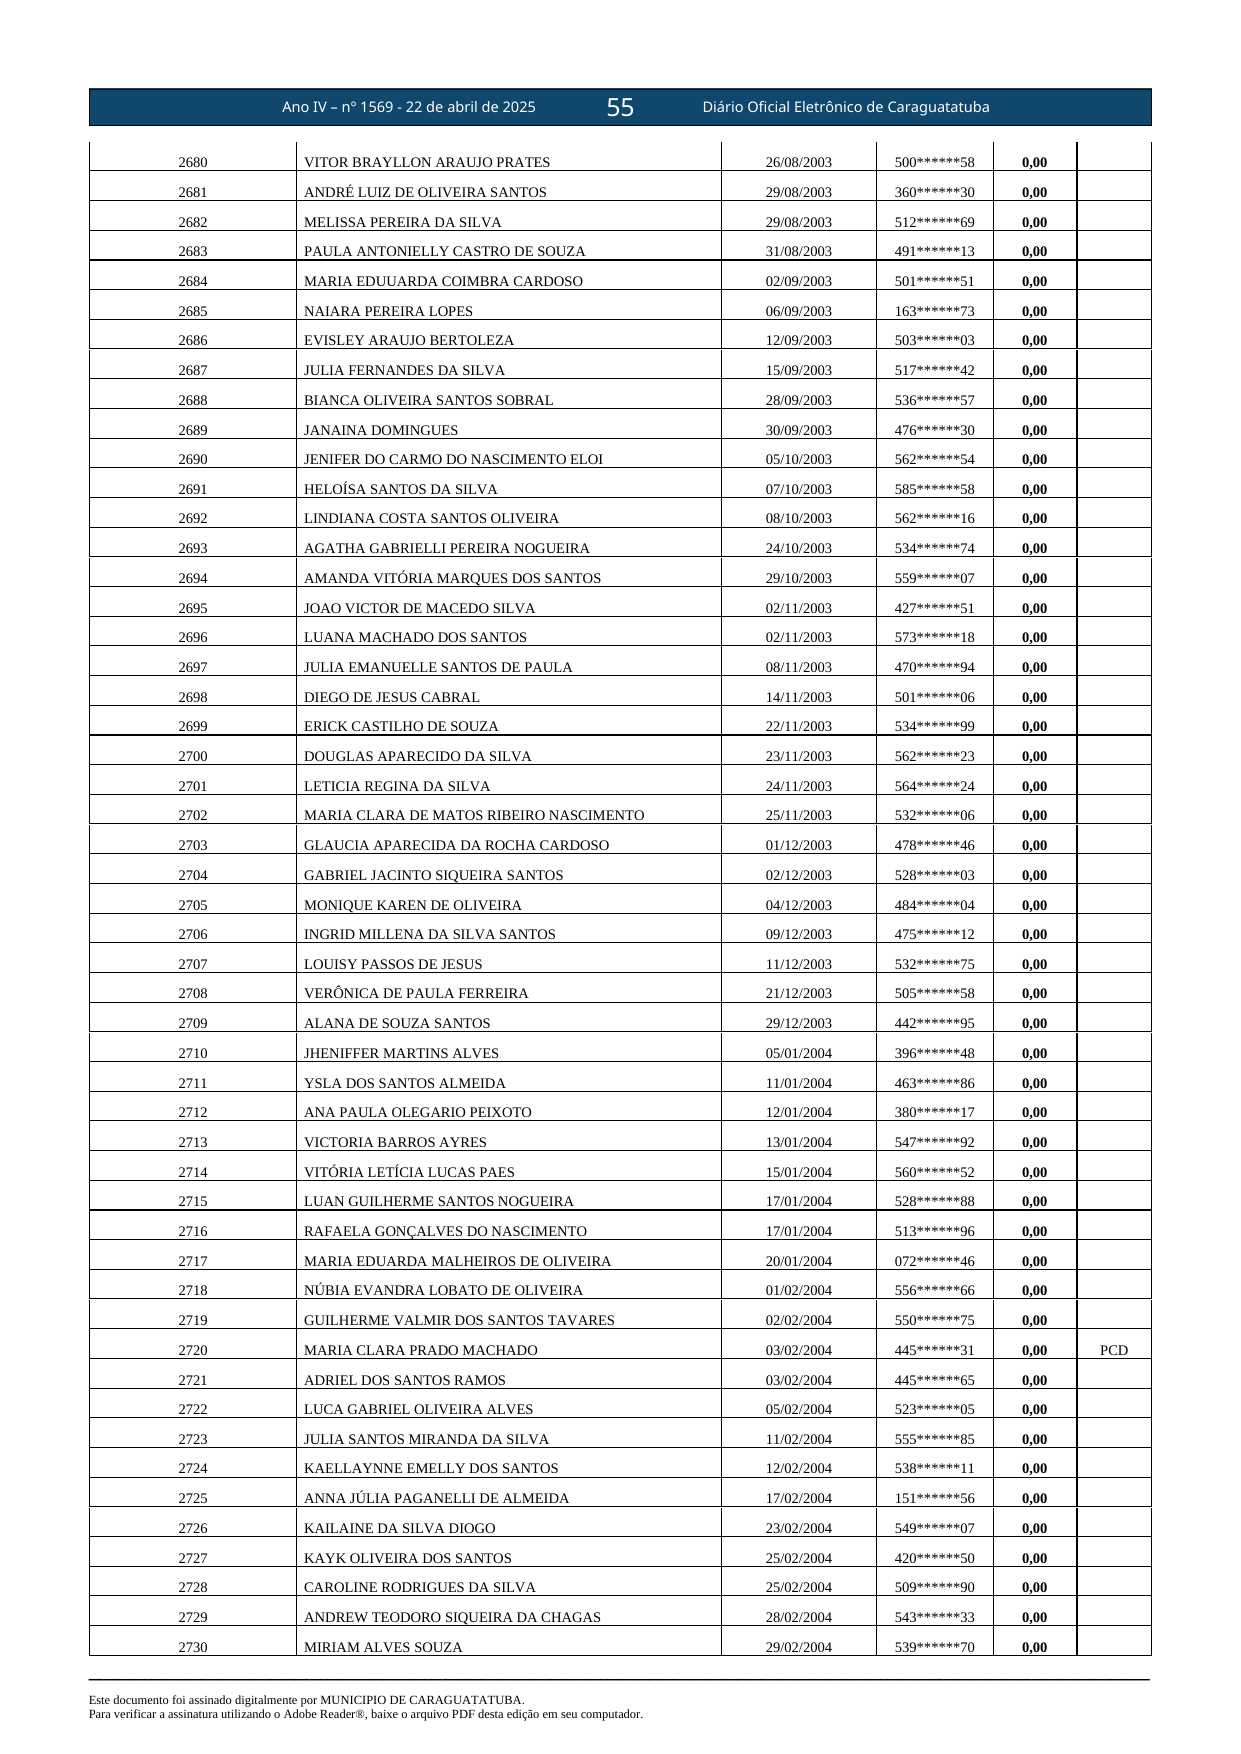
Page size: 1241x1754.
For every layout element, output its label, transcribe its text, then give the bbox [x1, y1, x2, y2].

table_cell 2718 [90, 1270, 296, 1298]
table_cell 562******16 [877, 498, 993, 527]
table_cell [1078, 617, 1151, 645]
table_cell 31/08/2003 [722, 231, 876, 259]
table_cell 0,00 [994, 706, 1076, 734]
table_cell 2708 [90, 973, 296, 1002]
table_cell 528******03 [877, 854, 993, 883]
table_cell 02/02/2004 [722, 1300, 876, 1328]
table_cell 0,00 [994, 884, 1076, 913]
table_cell LUANA MACHADO DOS SANTOS [297, 617, 721, 645]
table_cell [1078, 825, 1151, 853]
table_cell 2726 [90, 1508, 296, 1536]
table_cell 534******74 [877, 528, 993, 556]
table_cell ANNA JÚLIA PAGANELLI DE ALMEIDA [297, 1478, 721, 1506]
table_cell 501******51 [877, 261, 993, 289]
table_cell [1078, 171, 1151, 200]
table_cell [1078, 320, 1151, 348]
table_cell 0,00 [994, 320, 1076, 348]
table_cell 2695 [90, 587, 296, 616]
table_cell [1078, 646, 1151, 675]
table_cell 0,00 [994, 646, 1076, 675]
table_cell [1078, 943, 1151, 972]
table_cell 08/11/2003 [722, 646, 876, 675]
table_cell LUCA GABRIEL OLIVEIRA ALVES [297, 1389, 721, 1417]
table_cell 2697 [90, 646, 296, 675]
table_cell 528******88 [877, 1181, 993, 1209]
table_cell 2700 [90, 736, 296, 764]
table_cell 0,00 [994, 1389, 1076, 1417]
table_cell [1078, 1537, 1151, 1566]
table_cell 2694 [90, 558, 296, 586]
table_cell MELISSA PEREIRA DA SILVA [297, 201, 721, 230]
table_cell 0,00 [994, 1181, 1076, 1209]
table_cell JULIA EMANUELLE SANTOS DE PAULA [297, 646, 721, 675]
table_cell 05/01/2004 [722, 1033, 876, 1061]
table_cell 24/10/2003 [722, 528, 876, 556]
table_cell 2719 [90, 1300, 296, 1328]
table_cell 01/02/2004 [722, 1270, 876, 1298]
table_cell 2728 [90, 1567, 296, 1595]
table_cell [1078, 1092, 1151, 1120]
table_cell 2686 [90, 320, 296, 348]
table_cell JENIFER DO CARMO DO NASCIMENTO ELOI [297, 439, 721, 467]
table_cell 28/09/2003 [722, 379, 876, 408]
table_cell 562******54 [877, 439, 993, 467]
table_cell 2724 [90, 1448, 296, 1477]
table_cell DIEGO DE JESUS CABRAL [297, 676, 721, 705]
table_cell 2723 [90, 1418, 296, 1447]
table_cell 2702 [90, 795, 296, 823]
table_cell 420******50 [877, 1537, 993, 1566]
table_cell 0,00 [994, 1121, 1076, 1150]
table_cell 2722 [90, 1389, 296, 1417]
table_cell RAFAELA GONÇALVES DO NASCIMENTO [297, 1211, 721, 1239]
table_cell [1078, 1300, 1151, 1328]
table_cell 360******30 [877, 171, 993, 200]
table_cell 0,00 [994, 1003, 1076, 1031]
table_cell 0,00 [994, 587, 1076, 616]
table_cell DOUGLAS APARECIDO DA SILVA [297, 736, 721, 764]
table_cell [1078, 379, 1151, 408]
table_cell 2727 [90, 1537, 296, 1566]
table_cell 08/10/2003 [722, 498, 876, 527]
table_cell 17/01/2004 [722, 1181, 876, 1209]
table_cell 491******13 [877, 231, 993, 259]
table_cell VICTORIA BARROS AYRES [297, 1121, 721, 1150]
table_cell 2696 [90, 617, 296, 645]
table_cell 02/09/2003 [722, 261, 876, 289]
table_cell MARIA CLARA DE MATOS RIBEIRO NASCIMENTO [297, 795, 721, 823]
table_cell 0,00 [994, 1240, 1076, 1269]
table_cell 549******07 [877, 1508, 993, 1536]
table_cell 30/09/2003 [722, 409, 876, 438]
table_cell PAULA ANTONIELLY CASTRO DE SOUZA [297, 231, 721, 259]
table_cell 151******56 [877, 1478, 993, 1506]
table_cell 2709 [90, 1003, 296, 1031]
table_cell 562******23 [877, 736, 993, 764]
table_cell 0,00 [994, 558, 1076, 586]
table_cell 0,00 [994, 1329, 1076, 1358]
table_cell 2721 [90, 1359, 296, 1388]
table_cell 0,00 [994, 1478, 1076, 1506]
table_cell 2690 [90, 439, 296, 467]
table_cell 445******65 [877, 1359, 993, 1388]
table_cell 2698 [90, 676, 296, 705]
table_cell [1078, 676, 1151, 705]
table_cell [1078, 884, 1151, 913]
table_cell 03/02/2004 [722, 1329, 876, 1358]
table_cell LUAN GUILHERME SANTOS NOGUEIRA [297, 1181, 721, 1209]
table_cell 03/02/2004 [722, 1359, 876, 1388]
table_cell 585******58 [877, 468, 993, 497]
table_cell [1078, 142, 1151, 170]
table_cell 0,00 [994, 379, 1076, 408]
table_cell 2687 [90, 350, 296, 378]
table_cell 476******30 [877, 409, 993, 438]
table_cell 532******06 [877, 795, 993, 823]
table_cell LINDIANA COSTA SANTOS OLIVEIRA [297, 498, 721, 527]
table_cell 12/01/2004 [722, 1092, 876, 1120]
table_cell 564******24 [877, 765, 993, 794]
table_cell AMANDA VITÓRIA MARQUES DOS SANTOS [297, 558, 721, 586]
table_cell 0,00 [994, 261, 1076, 289]
table_cell EVISLEY ARAUJO BERTOLEZA [297, 320, 721, 348]
table_cell 0,00 [994, 1270, 1076, 1298]
table_cell [1078, 350, 1151, 378]
table_cell 0,00 [994, 736, 1076, 764]
table_cell CAROLINE RODRIGUES DA SILVA [297, 1567, 721, 1595]
table_cell [1078, 231, 1151, 259]
table_cell 072******46 [877, 1240, 993, 1269]
table_cell [1078, 468, 1151, 497]
table_cell 556******66 [877, 1270, 993, 1298]
table_cell 503******03 [877, 320, 993, 348]
table_cell 12/09/2003 [722, 320, 876, 348]
table_cell [1078, 1121, 1151, 1150]
table_cell 536******57 [877, 379, 993, 408]
table_cell 427******51 [877, 587, 993, 616]
table_cell [1078, 1389, 1151, 1417]
table_cell 2705 [90, 884, 296, 913]
table_cell 0,00 [994, 1211, 1076, 1239]
table_cell 2707 [90, 943, 296, 972]
table_cell 0,00 [994, 439, 1076, 467]
table_cell [1078, 409, 1151, 438]
table_cell [1078, 765, 1151, 794]
table_cell HELOÍSA SANTOS DA SILVA [297, 468, 721, 497]
table_cell 26/08/2003 [722, 142, 876, 170]
table_cell ERICK CASTILHO DE SOUZA [297, 706, 721, 734]
table_cell 539******70 [877, 1626, 993, 1655]
table_cell MONIQUE KAREN DE OLIVEIRA [297, 884, 721, 913]
table_cell 2729 [90, 1596, 296, 1625]
table_cell 2684 [90, 261, 296, 289]
table_cell [1078, 1359, 1151, 1388]
table_cell 0,00 [994, 528, 1076, 556]
table_cell 559******07 [877, 558, 993, 586]
table_cell 0,00 [994, 1418, 1076, 1447]
table_cell 478******46 [877, 825, 993, 853]
table_cell [1078, 854, 1151, 883]
table_cell 2713 [90, 1121, 296, 1150]
table_cell [1078, 1270, 1151, 1298]
table_cell [1078, 558, 1151, 586]
table_cell 2710 [90, 1033, 296, 1061]
table_cell 484******04 [877, 884, 993, 913]
table_cell NÚBIA EVANDRA LOBATO DE OLIVEIRA [297, 1270, 721, 1298]
table_cell 15/01/2004 [722, 1151, 876, 1180]
table_cell 11/01/2004 [722, 1062, 876, 1091]
table_cell 0,00 [994, 290, 1076, 319]
table_cell GABRIEL JACINTO SIQUEIRA SANTOS [297, 854, 721, 883]
table_cell 2716 [90, 1211, 296, 1239]
table_cell 2692 [90, 498, 296, 527]
table_cell GLAUCIA APARECIDA DA ROCHA CARDOSO [297, 825, 721, 853]
table_cell 2680 [90, 142, 296, 170]
table_cell JHENIFFER MARTINS ALVES [297, 1033, 721, 1061]
table_cell 2691 [90, 468, 296, 497]
table_cell YSLA DOS SANTOS ALMEIDA [297, 1062, 721, 1091]
table_cell [1078, 1448, 1151, 1477]
table_cell 512******69 [877, 201, 993, 230]
table_cell 0,00 [994, 498, 1076, 527]
table_cell [1078, 795, 1151, 823]
table_cell [1078, 1181, 1151, 1209]
table_cell [1078, 1567, 1151, 1595]
table_cell 0,00 [994, 1151, 1076, 1180]
table_cell LETICIA REGINA DA SILVA [297, 765, 721, 794]
table_cell 29/12/2003 [722, 1003, 876, 1031]
table_cell 573******18 [877, 617, 993, 645]
table_cell 0,00 [994, 1062, 1076, 1091]
table_cell 29/08/2003 [722, 201, 876, 230]
table_cell 0,00 [994, 171, 1076, 200]
table_cell 534******99 [877, 706, 993, 734]
table_cell [1078, 1418, 1151, 1447]
table_cell [1078, 973, 1151, 1002]
table_cell 12/02/2004 [722, 1448, 876, 1477]
table_cell [1078, 587, 1151, 616]
table_cell 380******17 [877, 1092, 993, 1120]
table_cell 02/12/2003 [722, 854, 876, 883]
table_cell 538******11 [877, 1448, 993, 1477]
table_cell 11/12/2003 [722, 943, 876, 972]
table_cell 2720 [90, 1329, 296, 1358]
table_cell 2711 [90, 1062, 296, 1091]
table_cell 0,00 [994, 201, 1076, 230]
table_cell MARIA CLARA PRADO MACHADO [297, 1329, 721, 1358]
table_cell 25/11/2003 [722, 795, 876, 823]
table_cell ANDREW TEODORO SIQUEIRA DA CHAGAS [297, 1596, 721, 1625]
table_cell [1078, 1478, 1151, 1506]
table_cell [1078, 706, 1151, 734]
table_cell 11/02/2004 [722, 1418, 876, 1447]
table_cell 24/11/2003 [722, 765, 876, 794]
table_cell 17/02/2004 [722, 1478, 876, 1506]
table_cell [1078, 1596, 1151, 1625]
table_cell MARIA EDUUARDA COIMBRA CARDOSO [297, 261, 721, 289]
table_cell 0,00 [994, 825, 1076, 853]
table_cell [1078, 1151, 1151, 1180]
table_cell 0,00 [994, 854, 1076, 883]
table_cell [1078, 1062, 1151, 1091]
table_cell 2730 [90, 1626, 296, 1655]
table_cell [1078, 290, 1151, 319]
table_cell 475******12 [877, 914, 993, 942]
table_cell 0,00 [994, 1300, 1076, 1328]
table_cell [1078, 1211, 1151, 1239]
table_cell VITÓRIA LETÍCIA LUCAS PAES [297, 1151, 721, 1180]
table_cell JULIA FERNANDES DA SILVA [297, 350, 721, 378]
table_cell MARIA EDUARDA MALHEIROS DE OLIVEIRA [297, 1240, 721, 1269]
table_cell 2704 [90, 854, 296, 883]
table_cell 15/09/2003 [722, 350, 876, 378]
table_cell 0,00 [994, 1626, 1076, 1655]
table_cell 29/10/2003 [722, 558, 876, 586]
table_cell 163******73 [877, 290, 993, 319]
table_cell 2689 [90, 409, 296, 438]
table_cell 23/11/2003 [722, 736, 876, 764]
table_cell [1078, 1033, 1151, 1061]
table_cell 2681 [90, 171, 296, 200]
table_cell 28/02/2004 [722, 1596, 876, 1625]
table_cell 0,00 [994, 617, 1076, 645]
table_cell 2725 [90, 1478, 296, 1506]
table_cell 470******94 [877, 646, 993, 675]
table_cell [1078, 736, 1151, 764]
table_cell LOUISY PASSOS DE JESUS [297, 943, 721, 972]
table_cell 560******52 [877, 1151, 993, 1180]
table_cell 555******85 [877, 1418, 993, 1447]
table_cell 0,00 [994, 1596, 1076, 1625]
table_cell 0,00 [994, 409, 1076, 438]
table_cell 0,00 [994, 468, 1076, 497]
table_cell 523******05 [877, 1389, 993, 1417]
table_cell [1078, 914, 1151, 942]
table_cell 532******75 [877, 943, 993, 972]
table_cell ADRIEL DOS SANTOS RAMOS [297, 1359, 721, 1388]
table_cell 0,00 [994, 943, 1076, 972]
table_cell 23/02/2004 [722, 1508, 876, 1536]
table_cell 463******86 [877, 1062, 993, 1091]
table_cell [1078, 498, 1151, 527]
table_cell 20/01/2004 [722, 1240, 876, 1269]
table_cell KAILAINE DA SILVA DIOGO [297, 1508, 721, 1536]
table_cell KAYK OLIVEIRA DOS SANTOS [297, 1537, 721, 1566]
table_cell [1078, 201, 1151, 230]
table_cell 445******31 [877, 1329, 993, 1358]
table_cell 442******95 [877, 1003, 993, 1031]
table_cell 2699 [90, 706, 296, 734]
table_cell 0,00 [994, 676, 1076, 705]
table_cell 2714 [90, 1151, 296, 1180]
table_cell 2712 [90, 1092, 296, 1120]
table_cell MIRIAM ALVES SOUZA [297, 1626, 721, 1655]
table_cell [1078, 439, 1151, 467]
table_cell 0,00 [994, 795, 1076, 823]
table_cell 2688 [90, 379, 296, 408]
table_cell 05/02/2004 [722, 1389, 876, 1417]
table_cell 2706 [90, 914, 296, 942]
table_cell 2701 [90, 765, 296, 794]
table_cell ANA PAULA OLEGARIO PEIXOTO [297, 1092, 721, 1120]
table_cell 22/11/2003 [722, 706, 876, 734]
table_cell 501******06 [877, 676, 993, 705]
table_cell 0,00 [994, 765, 1076, 794]
table_cell 0,00 [994, 914, 1076, 942]
table_cell ALANA DE SOUZA SANTOS [297, 1003, 721, 1031]
table_cell 25/02/2004 [722, 1567, 876, 1595]
table_cell INGRID MILLENA DA SILVA SANTOS [297, 914, 721, 942]
table_cell VERÔNICA DE PAULA FERREIRA [297, 973, 721, 1002]
table_cell 0,00 [994, 1567, 1076, 1595]
table_cell 06/09/2003 [722, 290, 876, 319]
table_cell 21/12/2003 [722, 973, 876, 1002]
table_cell 14/11/2003 [722, 676, 876, 705]
table_cell [1078, 528, 1151, 556]
table_cell 543******33 [877, 1596, 993, 1625]
table_cell JANAINA DOMINGUES [297, 409, 721, 438]
table_cell 0,00 [994, 1448, 1076, 1477]
table_cell [1078, 1240, 1151, 1269]
table_cell JOAO VICTOR DE MACEDO SILVA [297, 587, 721, 616]
table_cell 500******58 [877, 142, 993, 170]
table_cell 29/08/2003 [722, 171, 876, 200]
table_cell 0,00 [994, 350, 1076, 378]
table_cell 17/01/2004 [722, 1211, 876, 1239]
table_cell 2693 [90, 528, 296, 556]
table_cell 0,00 [994, 142, 1076, 170]
table_cell PCD [1078, 1329, 1151, 1358]
table_cell 0,00 [994, 973, 1076, 1002]
table_cell JULIA SANTOS MIRANDA DA SILVA [297, 1418, 721, 1447]
table_cell ANDRÉ LUIZ DE OLIVEIRA SANTOS [297, 171, 721, 200]
table_cell NAIARA PEREIRA LOPES [297, 290, 721, 319]
table_cell 2682 [90, 201, 296, 230]
table_cell 25/02/2004 [722, 1537, 876, 1566]
table_cell 547******92 [877, 1121, 993, 1150]
table_cell 0,00 [994, 1092, 1076, 1120]
table_cell 2703 [90, 825, 296, 853]
table_cell 02/11/2003 [722, 587, 876, 616]
table_cell 04/12/2003 [722, 884, 876, 913]
table_cell 29/02/2004 [722, 1626, 876, 1655]
table_cell BIANCA OLIVEIRA SANTOS SOBRAL [297, 379, 721, 408]
table_cell 2685 [90, 290, 296, 319]
table_cell 2717 [90, 1240, 296, 1269]
table_cell 13/01/2004 [722, 1121, 876, 1150]
table_cell 09/12/2003 [722, 914, 876, 942]
table_cell 2683 [90, 231, 296, 259]
table_cell 2715 [90, 1181, 296, 1209]
table_cell 0,00 [994, 1537, 1076, 1566]
table_cell 550******75 [877, 1300, 993, 1328]
table_cell KAELLAYNNE EMELLY DOS SANTOS [297, 1448, 721, 1477]
table_cell GUILHERME VALMIR DOS SANTOS TAVARES [297, 1300, 721, 1328]
table_cell VITOR BRAYLLON ARAUJO PRATES [297, 142, 721, 170]
table_cell 513******96 [877, 1211, 993, 1239]
table_cell 01/12/2003 [722, 825, 876, 853]
table_cell AGATHA GABRIELLI PEREIRA NOGUEIRA [297, 528, 721, 556]
table_cell 0,00 [994, 1033, 1076, 1061]
table_cell 02/11/2003 [722, 617, 876, 645]
table_cell 396******48 [877, 1033, 993, 1061]
table_cell 0,00 [994, 1359, 1076, 1388]
table_cell 509******90 [877, 1567, 993, 1595]
table_cell 07/10/2003 [722, 468, 876, 497]
table_cell 505******58 [877, 973, 993, 1002]
table_cell [1078, 1508, 1151, 1536]
table_cell 05/10/2003 [722, 439, 876, 467]
table_cell 0,00 [994, 1508, 1076, 1536]
table_cell 517******42 [877, 350, 993, 378]
table_cell 0,00 [994, 231, 1076, 259]
table_cell [1078, 261, 1151, 289]
table_cell [1078, 1626, 1151, 1655]
table_cell [1078, 1003, 1151, 1031]
